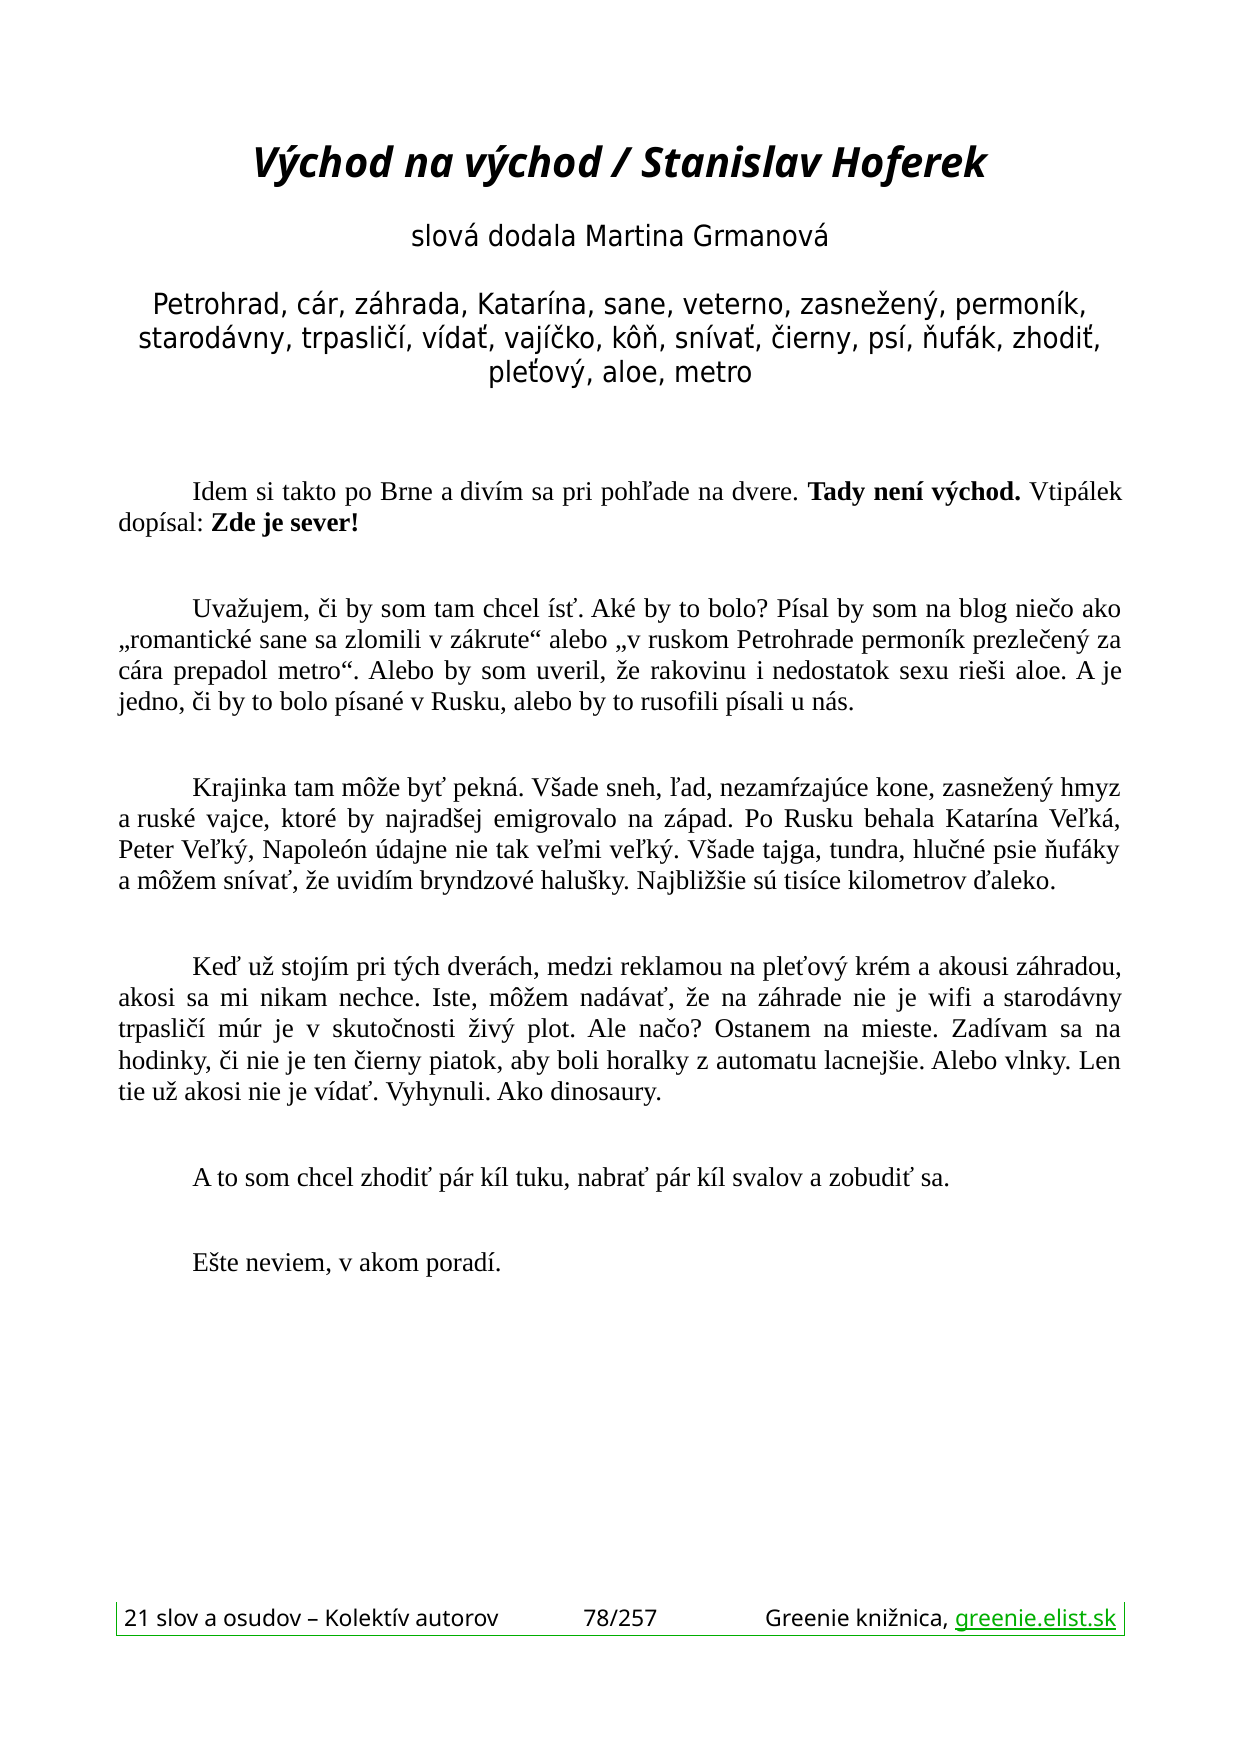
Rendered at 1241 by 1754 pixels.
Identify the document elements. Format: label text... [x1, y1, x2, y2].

text Keď už stojím pri tých dverách, medzi reklamou na pleťový krém a akousi záhradou, akosi sa mi nikam nechce. Iste, môžem nadávať, že na záhrade nie je wifi a starodávny trpasličí múr je v skutočnosti živý plot. Ale načo? Ostanem na mieste. Zadívam sa na hodinky, či nie je ten čierny piatok, aby boli horalky z automatu lacnejšie. Alebo vlnky. Len tie už akosi nie je vídať. Vyhynuli. Ako dinosaury. [118, 950, 1122, 1106]
text A to som chcel zhodiť pár kíl tuku, nabrať pár kíl svalov a zobudiť sa. [118, 1161, 1122, 1192]
subtitle Východ na východ / Stanislav Hoferek [118, 133, 1122, 190]
text Ešte neviem, v akom poradí. [118, 1247, 1122, 1278]
text slová dodala Martina Grmanová [118, 219, 1122, 253]
text Petrohrad, cár, záhrada, Katarína, sane, veterno, zasnežený, permoník, starodávny, trpasličí, vídať, vajíčko, kôň, snívať, čierny, psí, ňufák, zhodiť, pleťový, aloe, metro [118, 287, 1122, 389]
text Krajinka tam môže byť pekná. Všade sneh, ľad, nezamŕzajúce kone, zasnežený hmyz a ruské vajce, ktoré by najradšej emigrovalo na západ. Po Rusku behala Katarína Veľká, Peter Veľký, Napoleón údajne nie tak veľmi veľký. Všade tajga, tundra, hlučné psie ňufáky a môžem snívať, že uvidím bryndzové halušky. Najbližšie sú tisíce kilometrov ďaleko. [118, 771, 1122, 896]
text Uvažujem, či by som tam chcel ísť. Aké by to bolo? Písal by som na blog niečo ako „romantické sane sa zlomili v zákrute“ alebo „v ruskom Petrohrade permoník prezlečený za cára prepadol metro“. Alebo by som uveril, že rakovinu i nedostatok sexu rieši aloe. A je jedno, či by to bolo písané v Rusku, alebo by to rusofili písali u nás. [118, 592, 1122, 716]
text Idem si takto po Brne a divím sa pri pohľade na dvere. Tady není východ. Vtipálek dopísal: Zde je sever! [118, 475, 1122, 537]
